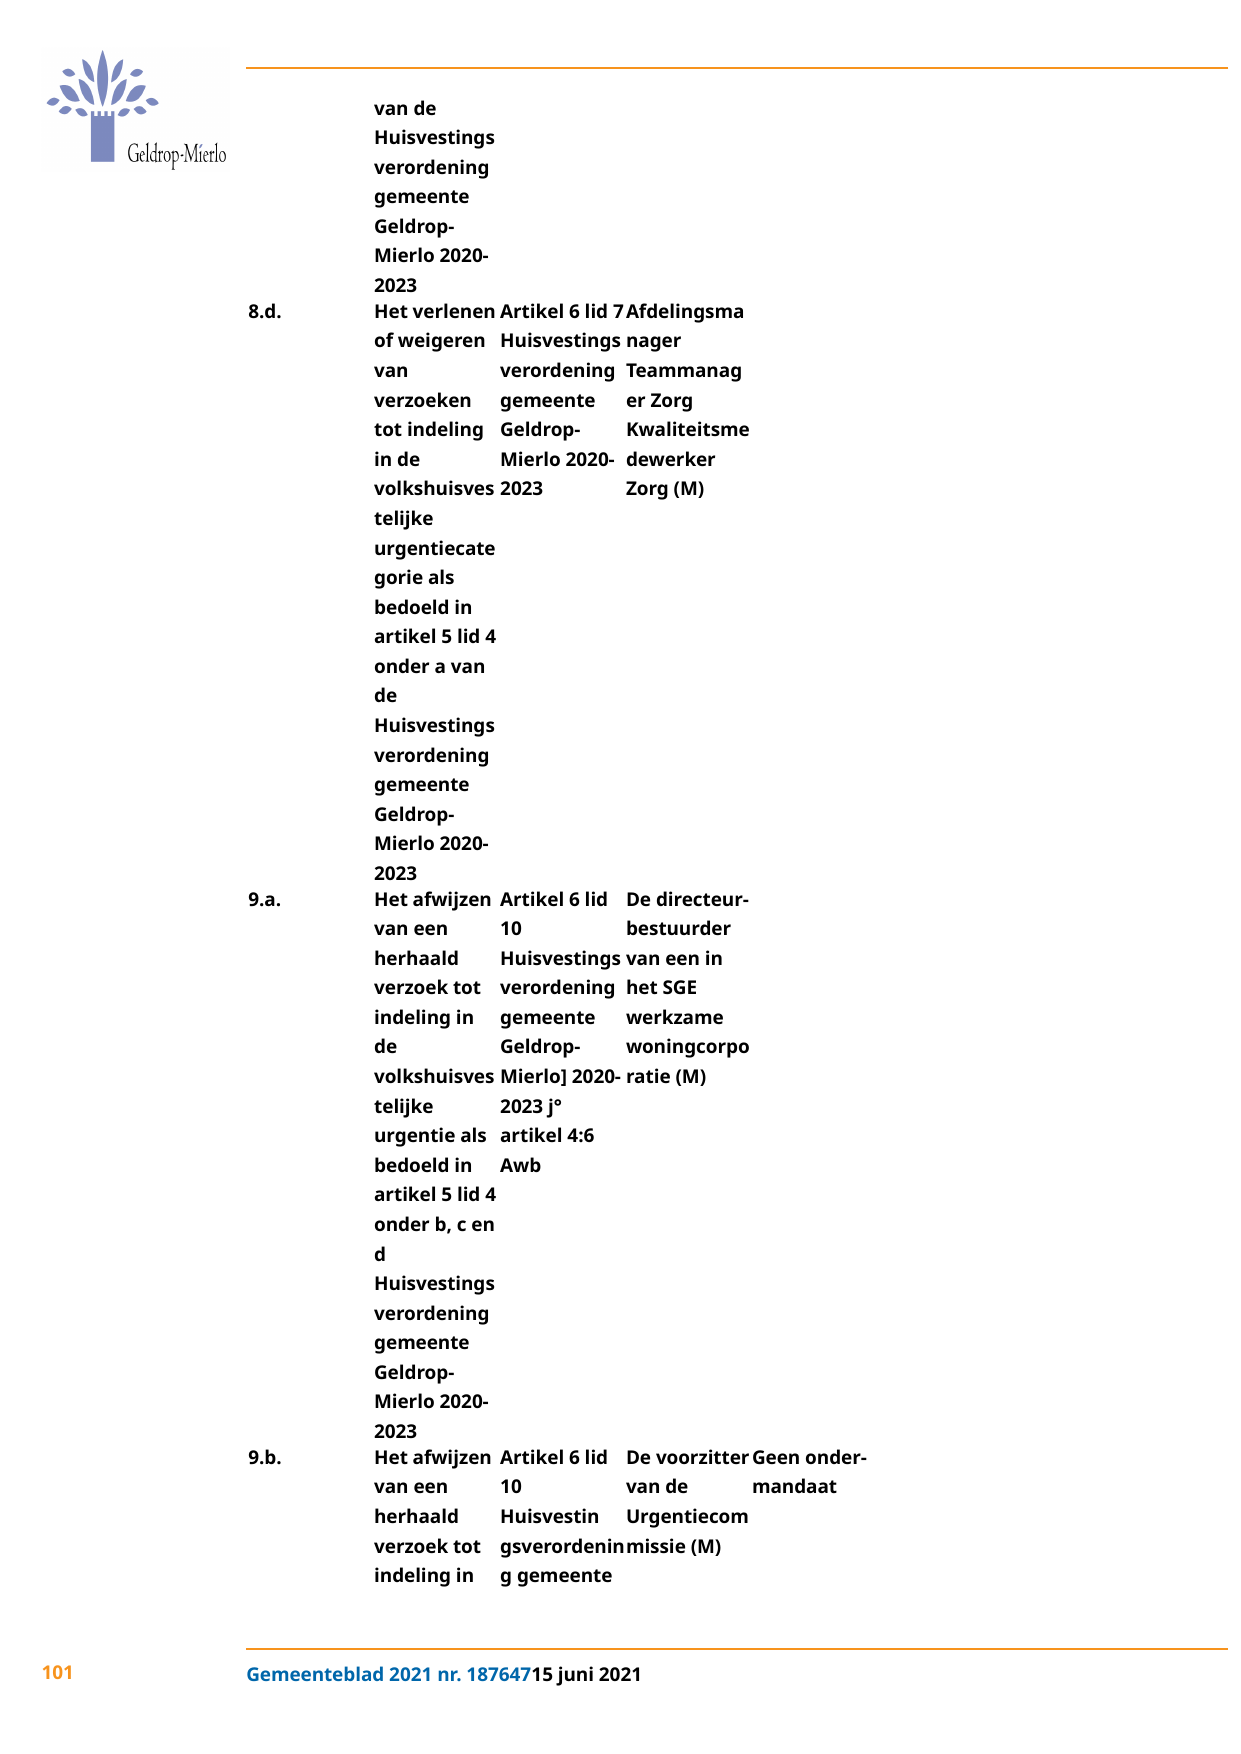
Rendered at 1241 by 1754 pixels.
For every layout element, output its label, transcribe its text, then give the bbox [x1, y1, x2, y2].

table_cell Geen onder-mandaat [752, 1444, 878, 1588]
table_cell Het afwijzen van een herhaald verzoek tot indeling in de volkshuisvestelijke urgentie als bedoeld in artikel 5 lid 4 onder b, c en d Huisvestingsverordening gemeente Geldrop-Mierlo 2020-2023 [374, 886, 500, 1444]
table_cell De voorzitter van de Urgentiecommissie (M) [626, 1444, 752, 1588]
table_cell [752, 95, 878, 298]
table_cell Afdelingsmanager Teammanager Zorg Kwaliteitsmedewerker Zorg (M) [626, 298, 752, 886]
table_cell Het verlenen of weigeren van verzoeken tot indeling in de volkshuisvestelijke urgentiecategorie als bedoeld in artikel 5 lid 4 onder a van de Huisvestingsverordening gemeente Geldrop-Mierlo 2020-2023 [374, 298, 500, 886]
table_cell [1004, 886, 1152, 1444]
table_cell [1004, 298, 1152, 886]
table_cell De directeur-bestuurder van een in het SGE werkzame woningcorporatie (M) [626, 886, 752, 1444]
table_cell [878, 298, 1004, 886]
table_cell 9.b. [248, 1444, 374, 1588]
table_cell [626, 95, 752, 298]
table_cell [1004, 1444, 1152, 1588]
table_cell van de Huisvestingsverordening gemeente Geldrop-Mierlo 2020-2023 [374, 95, 500, 298]
table_cell [500, 95, 626, 298]
table_cell Het afwijzen van een herhaald verzoek tot indeling in [374, 1444, 500, 1588]
table_cell [878, 95, 1004, 298]
table_cell [1004, 95, 1152, 298]
table_cell [752, 298, 878, 886]
table_cell [752, 886, 878, 1444]
table_cell Artikel 6 lid 10 Huisvestin gsverordening gemeente [500, 1444, 626, 1588]
table_cell [878, 1444, 1004, 1588]
table_cell [248, 95, 374, 298]
picture [41, 47, 231, 172]
table_cell Artikel 6 lid 10 Huisvestingsverordening gemeente Geldrop-Mierlo] 2020-2023 j° artikel 4:6 Awb [500, 886, 626, 1444]
table_cell Artikel 6 lid 7 Huisvestingsverordening gemeente Geldrop-Mierlo 2020-2023 [500, 298, 626, 886]
table_cell 9.a. [248, 886, 374, 1444]
table_cell 8.d. [248, 298, 374, 886]
table_cell [878, 886, 1004, 1444]
